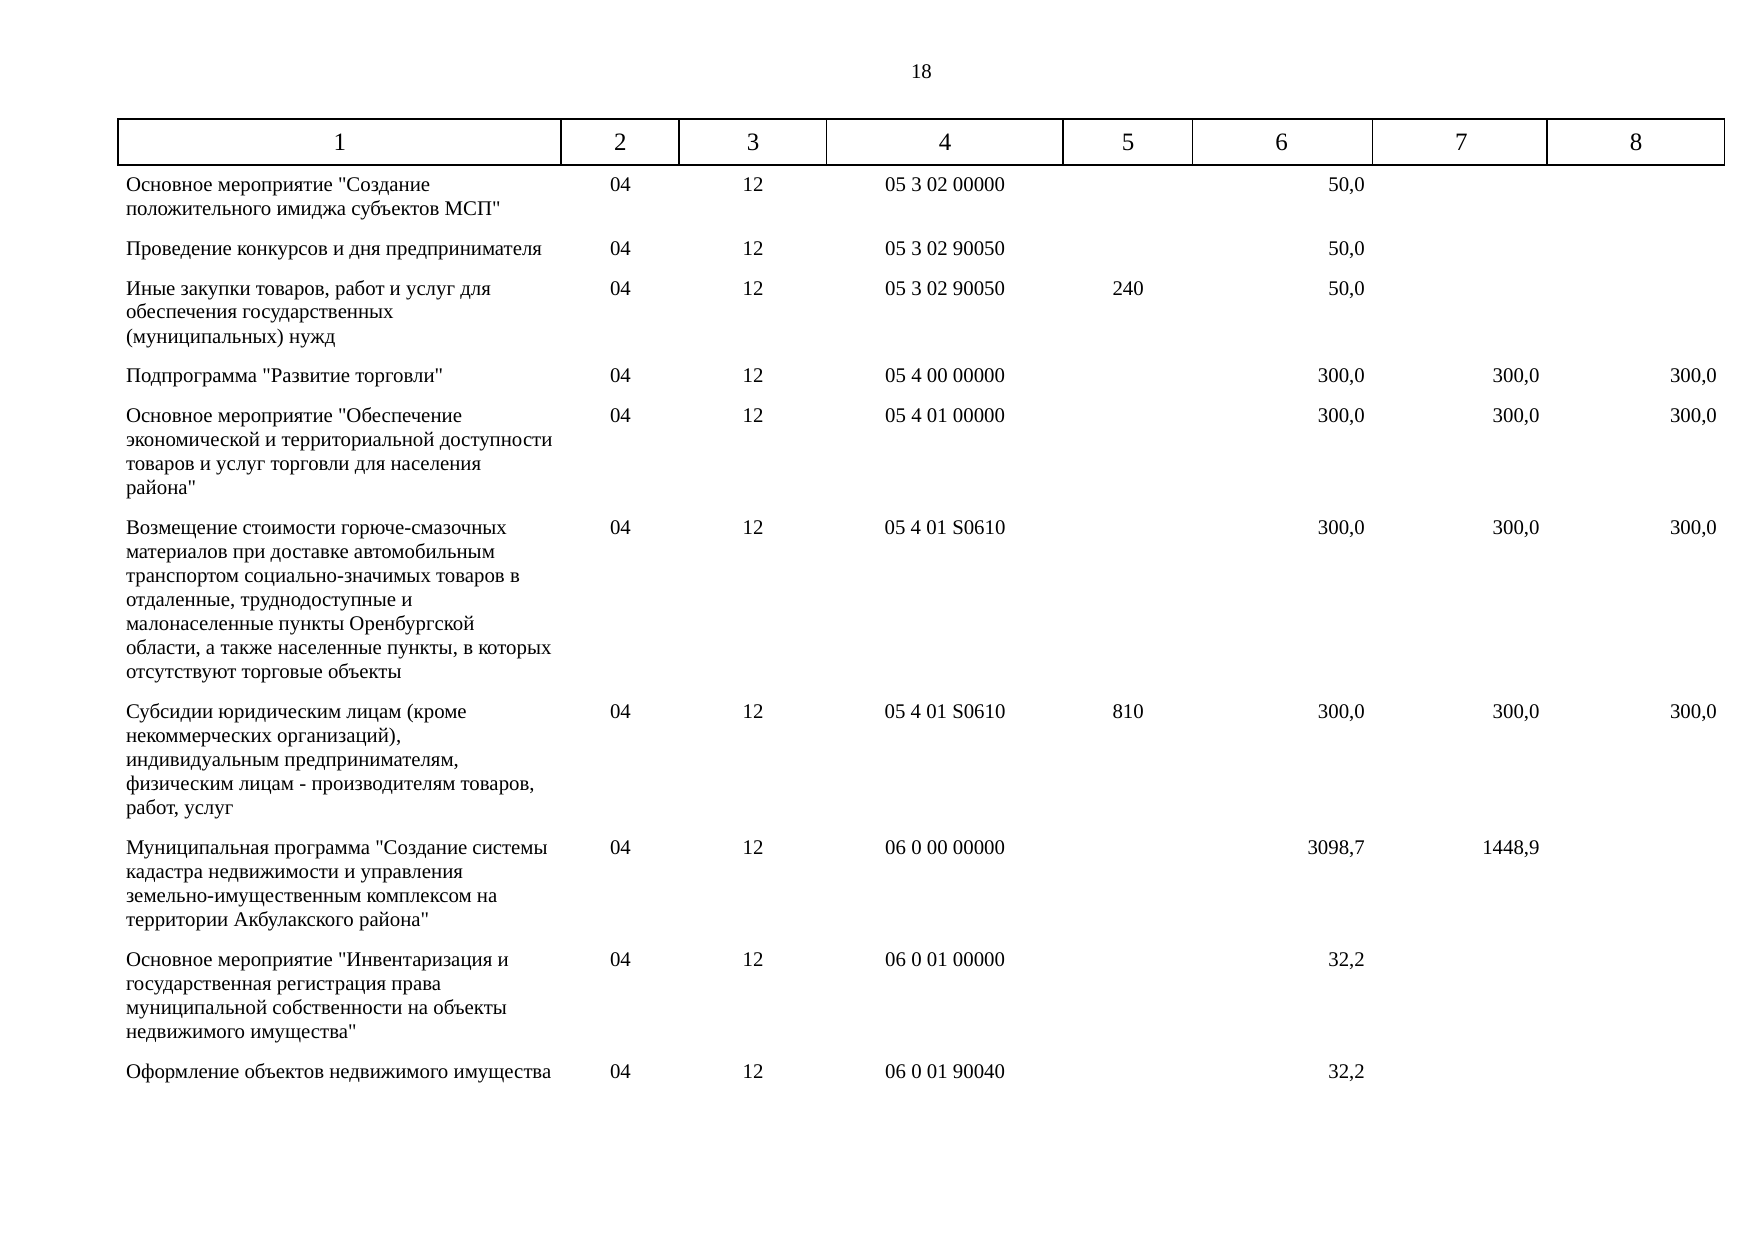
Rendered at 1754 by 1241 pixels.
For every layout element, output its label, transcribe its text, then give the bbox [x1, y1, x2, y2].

table_cell 300,0 [1193, 507, 1372, 691]
table_cell 05 4 00 00000 [827, 355, 1063, 395]
table_header [1548, 120, 1724, 164]
table_header 5 [1071, 128, 1185, 156]
table_cell Субсидии юридическим лицам (кроме некоммерческих организаций), индивидуальным предпринимателям, физическим лицам - производителям товаров, работ, услуг [118, 691, 561, 827]
table_cell [1547, 827, 1724, 939]
table_cell 32,2 [1193, 1051, 1372, 1090]
table_header 8 [1555, 128, 1716, 156]
table_cell [1372, 268, 1547, 355]
table_cell Муниципальная программа "Создание системы кадастра недвижимости и управления земельно-имущественным комплексом на территории Акбулакского района" [118, 827, 561, 939]
table_cell 12 [679, 228, 827, 268]
table_cell 12 [679, 166, 827, 228]
table_cell 06 0 01 00000 [827, 939, 1063, 1051]
table_header [680, 120, 826, 164]
table_cell 04 [561, 827, 679, 939]
table_cell 32,2 [1193, 939, 1372, 1051]
table_cell 300,0 [1372, 395, 1547, 507]
table_cell 05 3 02 90050 [827, 228, 1063, 268]
table_cell 04 [561, 395, 679, 507]
table_cell 810 [1063, 691, 1193, 827]
table_header [1373, 120, 1546, 164]
table_cell 300,0 [1372, 355, 1547, 395]
table_cell 12 [679, 939, 827, 1051]
table_header 1 [126, 128, 553, 156]
table_cell 12 [679, 691, 827, 827]
table_cell 300,0 [1193, 691, 1372, 827]
table_cell 04 [561, 691, 679, 827]
table_cell [1547, 268, 1724, 355]
table_header 7 [1380, 128, 1542, 156]
table_cell 3098,7 [1193, 827, 1372, 939]
table_cell 04 [561, 355, 679, 395]
table_cell 300,0 [1547, 507, 1724, 691]
table_cell [1063, 228, 1193, 268]
table_cell 06 0 00 00000 [827, 827, 1063, 939]
table_cell [1063, 395, 1193, 507]
table_cell [1372, 228, 1547, 268]
table_cell Возмещение стоимости горюче-смазочных материалов при доставке автомобильным транспортом социально-значимых товаров в отдаленные, труднодоступные и малонаселенные пункты Оренбургской области, а также населенные пункты, в которых отсутствуют торговые объекты [118, 507, 561, 691]
table_cell 06 0 01 90040 [827, 1051, 1063, 1090]
table_cell Подпрограмма "Развитие торговли" [118, 355, 561, 395]
table_cell 12 [679, 355, 827, 395]
table_cell 04 [561, 1051, 679, 1090]
table_cell [1547, 228, 1724, 268]
table_cell 50,0 [1193, 228, 1372, 268]
table_cell 300,0 [1193, 395, 1372, 507]
table_cell 12 [679, 395, 827, 507]
table_cell 50,0 [1193, 166, 1372, 228]
table_cell [1372, 939, 1547, 1051]
table_cell 300,0 [1372, 507, 1547, 691]
table_cell 05 4 01 S0610 [827, 507, 1063, 691]
table_cell 300,0 [1193, 355, 1372, 395]
table_cell 300,0 [1547, 395, 1724, 507]
table_header [119, 120, 560, 164]
table_cell [1063, 355, 1193, 395]
table_header 4 [835, 128, 1055, 156]
table_cell [1547, 166, 1724, 228]
table_cell [1063, 827, 1193, 939]
table_cell 300,0 [1547, 355, 1724, 395]
table_cell 04 [561, 166, 679, 228]
table_cell 12 [679, 507, 827, 691]
table_cell 1448,9 [1372, 827, 1547, 939]
table_cell 12 [679, 268, 827, 355]
table_cell 05 4 01 00000 [827, 395, 1063, 507]
table_cell 05 3 02 90050 [827, 268, 1063, 355]
table_header 2 [569, 128, 671, 156]
table_cell 04 [561, 268, 679, 355]
table_header [1193, 120, 1372, 164]
table_cell 12 [679, 1051, 827, 1090]
table_cell [1063, 1051, 1193, 1090]
table_header [827, 120, 1062, 164]
table_header [1064, 120, 1192, 164]
table_cell 300,0 [1547, 691, 1724, 827]
table_cell 12 [679, 827, 827, 939]
table_cell 04 [561, 507, 679, 691]
table_cell [1547, 939, 1724, 1051]
table_cell 300,0 [1372, 691, 1547, 827]
table_cell [1063, 939, 1193, 1051]
table_header [562, 120, 678, 164]
table_cell 05 3 02 00000 [827, 166, 1063, 228]
table_cell [1372, 1051, 1547, 1090]
table_header 6 [1201, 128, 1362, 156]
table_cell 240 [1063, 268, 1193, 355]
table_cell Основное мероприятие "Создание положительного имиджа субъектов МСП" [118, 166, 561, 228]
table_cell 05 4 01 S0610 [827, 691, 1063, 827]
table_header 3 [687, 128, 819, 156]
table_cell [1063, 166, 1193, 228]
table_cell Иные закупки товаров, работ и услуг для обеспечения государственных (муниципальных) нужд [118, 268, 561, 355]
table_cell Оформление объектов недвижимого имущества [118, 1051, 561, 1090]
table_cell 04 [561, 939, 679, 1051]
table_cell 50,0 [1193, 268, 1372, 355]
table_cell [1547, 1051, 1724, 1090]
table_cell Проведение конкурсов и дня предпринимателя [118, 228, 561, 268]
table_cell Основное мероприятие "Инвентаризация и государственная регистрация права муниципальной собственности на объекты недвижимого имущества" [118, 939, 561, 1051]
table_cell [1372, 166, 1547, 228]
table_cell 04 [561, 228, 679, 268]
table_cell Основное мероприятие "Обеспечение экономической и территориальной доступности товаров и услуг торговли для населения района" [118, 395, 561, 507]
table_cell [1063, 507, 1193, 691]
